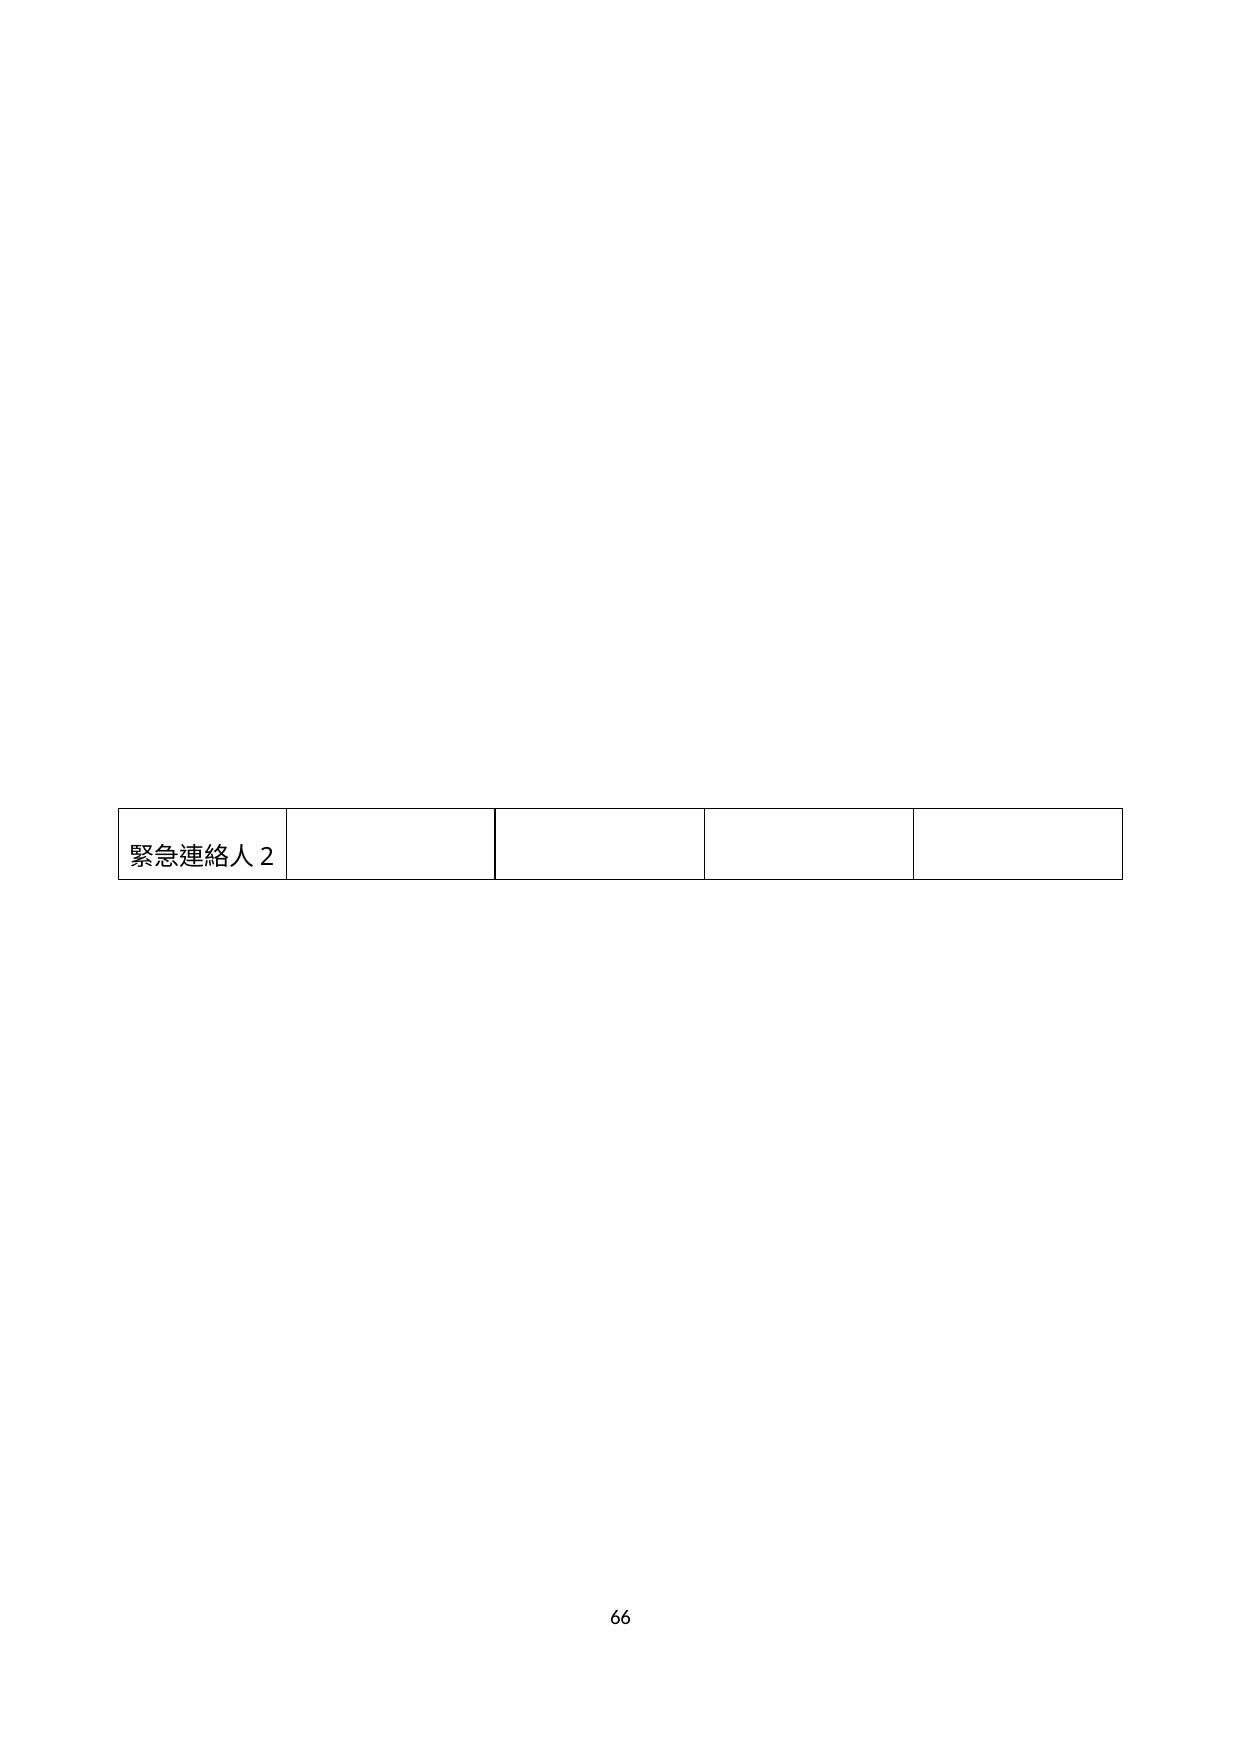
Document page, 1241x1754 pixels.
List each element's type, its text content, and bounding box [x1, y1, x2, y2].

table_cell 緊急連絡人2 [119, 809, 286, 879]
table_cell [705, 809, 913, 879]
table_cell [496, 809, 704, 879]
table_cell [287, 809, 494, 879]
table_cell [914, 809, 1122, 879]
